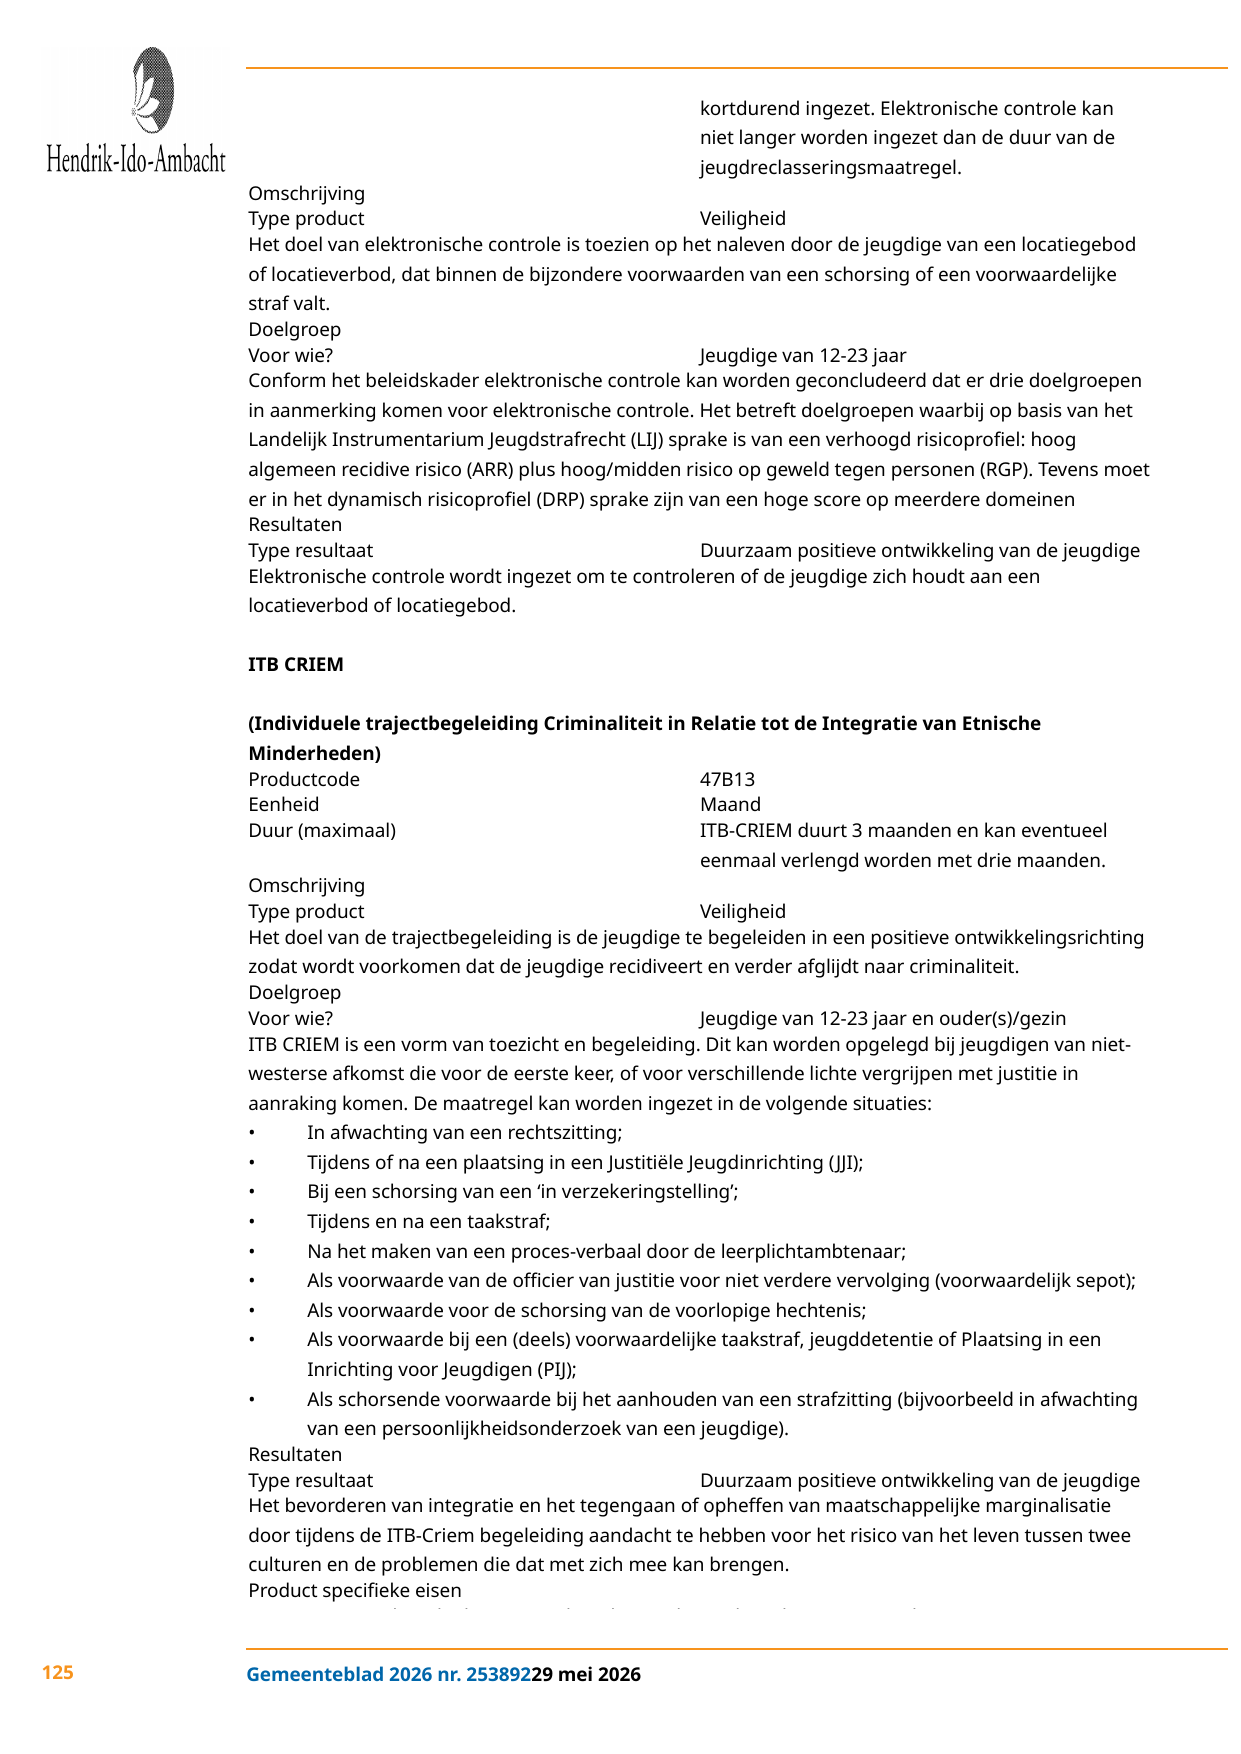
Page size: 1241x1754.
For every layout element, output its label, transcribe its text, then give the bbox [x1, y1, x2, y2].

table_cell Het doel van de trajectbegeleiding is de jeugdige te begeleiden in een positieve ontwikkelingsrichting zodat wordt voorkomen dat de jeugdige recidiveert en verder afglijdt naar criminaliteit. [248, 924, 1152, 979]
table_cell [248, 95, 700, 180]
picture [41, 47, 231, 172]
table_cell Maand [700, 791, 1152, 817]
table_cell 47B13 [700, 766, 1152, 791]
table_cell ITB-CRIEM duurt 3 maanden en kan eventueel eenmaal verlengd worden met drie maanden. [700, 817, 1152, 872]
table_cell Type resultaat [248, 537, 700, 563]
table_cell Veiligheid [700, 205, 1152, 231]
table_cell Jeugdige van 12-23 jaar [700, 342, 1152, 367]
table_cell kortdurend ingezet. Elektronische controle kan niet langer worden ingezet dan de duur van de jeugdreclasseringsmaatregel. [700, 95, 1152, 180]
table_cell Veiligheid [700, 898, 1152, 924]
table_cell Product specifieke eisen [248, 1578, 1152, 1603]
table_cell Duurzaam positieve ontwikkeling van de jeugdige [700, 537, 1152, 563]
table_cell Type resultaat [248, 1467, 700, 1492]
table_cell Productcode [248, 766, 700, 791]
table_cell Resultaten [248, 512, 1152, 537]
table_cell Het doel van elektronische controle is toezien op het naleven door de jeugdige van een locatiegebod of locatieverbod, dat binnen de bijzondere voorwaarden van een schorsing of een voorwaardelijke straf valt. [248, 231, 1152, 316]
table_cell Doelgroep [248, 979, 1152, 1005]
table_cell Voor wie? [248, 1005, 700, 1031]
table_header ITB CRIEM (Individuele trajectbegeleiding Criminaliteit in Relatie tot de Integratie van Etnische Minderheden) [248, 651, 1152, 766]
table_cell Elektronische controle wordt ingezet om te controleren of de jeugdige zich houdt aan een locatieverbod of locatiegebod. [248, 563, 1152, 618]
table_cell Duurzaam positieve ontwikkeling van de jeugdige [700, 1467, 1152, 1492]
table_cell Omschrijving [248, 180, 1152, 205]
table_cell Eenheid [248, 791, 700, 817]
table_cell Doelgroep [248, 316, 1152, 342]
table_cell Type product [248, 898, 700, 924]
table_cell Conform het beleidskader elektronische controle kan worden geconcludeerd dat er drie doelgroepen in aanmerking komen voor elektronische controle. Het betreft doelgroepen waarbij op basis van het Landelijk Instrumentarium Jeugdstrafrecht (LIJ) sprake is van een verhoogd risicoprofiel: hoog algemeen recidive risico (ARR) plus hoog/midden risico op geweld tegen personen (RGP). Tevens moet er in het dynamisch risicoprofiel (DRP) sprake zijn van een hoge score op meerdere domeinen [248, 368, 1152, 512]
table_cell Jeugdige van 12-23 jaar en ouder(s)/gezin [700, 1005, 1152, 1031]
table_cell Resultaten [248, 1441, 1152, 1467]
table_cell Voor wie? [248, 342, 700, 367]
table_cell ITB CRIEM is een vorm van toezicht en begeleiding. Dit kan worden opgelegd bij jeugdigen van niet-westerse afkomst die voor de eerste keer, of voor verschillende lichte vergrijpen met justitie in aanraking komen. De maatregel kan worden ingezet in de volgende situaties: In afwachting van een rechtszitting; Tijdens of na een plaatsing in een Justitiële Jeugdinrichting (JJI); Bij een schorsing van een ‘in verzekeringstelling’; Tijdens en na een taakstraf; Na het maken van een proces-verbaal door de leerplichtambtenaar; Als voorwaarde van de officier van justitie voor niet verdere vervolging (voorwaardelijk sepot); Als voorwaarde voor de schorsing van de voorlopige hechtenis; Als voorwaarde bij een (deels) voorwaardelijke taakstraf, jeugddetentie of Plaatsing in een Inrichting voor Jeugdigen (PIJ); Als schorsende voorwaarde bij het aanhouden van een strafzitting (bijvoorbeeld in afwachting van een persoonlijkheidsonderzoek van een jeugdige). [248, 1031, 1152, 1441]
table_cell Het bevorderen van integratie en het tegengaan of opheffen van maatschappelijke marginalisatie door tijdens de ITB-Criem begeleiding aandacht te hebben voor het risico van het leven tussen twee culturen en de problemen die dat met zich mee kan brengen. [248, 1493, 1152, 1577]
table_cell Type product [248, 205, 700, 231]
table_cell Omschrijving [248, 873, 1152, 898]
table_cell Duur (maximaal) [248, 817, 700, 872]
